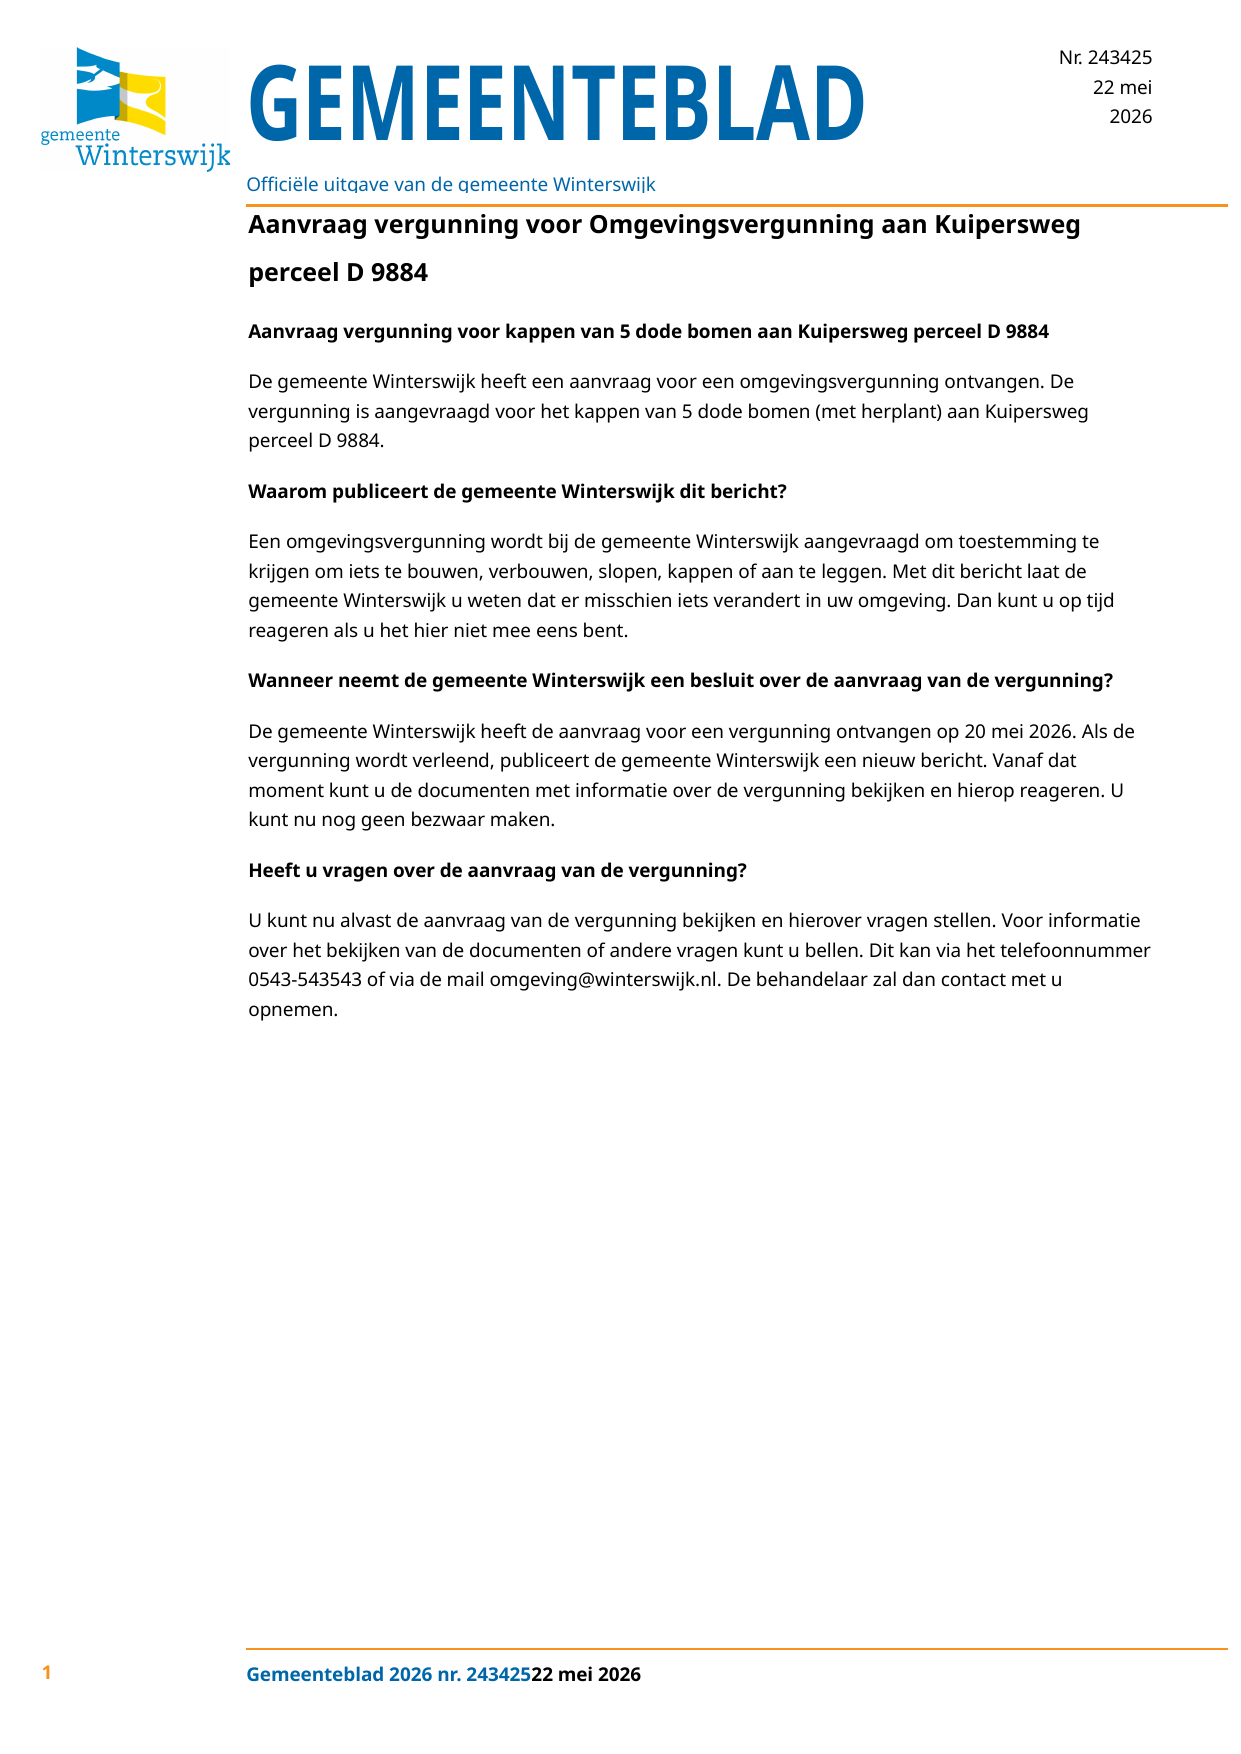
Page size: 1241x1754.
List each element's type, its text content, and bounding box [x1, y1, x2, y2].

text De gemeente Winterswijk heeft een aanvraag voor een omgevingsvergunning ontvangen. De vergunning is aangevraagd voor het kappen van 5 dode bomen (met herplant) aan Kuipersweg perceel D 9884. [248, 368, 1152, 453]
text Aanvraag vergunning voor Omgevingsvergunning aan Kuipersweg perceel D 9884 [248, 207, 1152, 288]
text Wanneer neemt de gemeente Winterswijk een besluit over de aanvraag van de vergunning? [248, 667, 1152, 693]
picture [41, 47, 231, 172]
text Aanvraag vergunning voor kappen van 5 dode bomen aan Kuipersweg perceel D 9884 [248, 318, 1152, 344]
text De gemeente Winterswijk heeft de aanvraag voor een vergunning ontvangen op 20 mei 2026. Als de vergunning wordt verleend, publiceert de gemeente Winterswijk een nieuw bericht. Vanaf dat moment kunt u de documenten met informatie over de vergunning bekijken en hierop reageren. U kunt nu nog geen bezwaar maken. [248, 718, 1152, 832]
picture [225, 153, 231, 162]
text Heeft u vragen over de aanvraag van de vergunning? [248, 857, 1152, 883]
text Waarom publiceert de gemeente Winterswijk dit bericht? [248, 478, 1152, 504]
text Een omgevingsvergunning wordt bij de gemeente Winterswijk aangevraagd om toestemming te krijgen om iets te bouwen, verbouwen, slopen, kappen of aan te leggen. Met dit bericht laat de gemeente Winterswijk u weten dat er misschien iets verandert in uw omgeving. Dan kunt u op tijd reageren als u het hier niet mee eens bent. [248, 528, 1152, 643]
text U kunt nu alvast de aanvraag van de vergunning bekijken en hierover vragen stellen. Voor informatie over het bekijken van de documenten of andere vragen kunt u bellen. Dit kan via het telefoonnummer 0543-543543 of via de mail omgeving@winterswijk.nl. De behandelaar zal dan contact met u opnemen. [248, 907, 1152, 1022]
